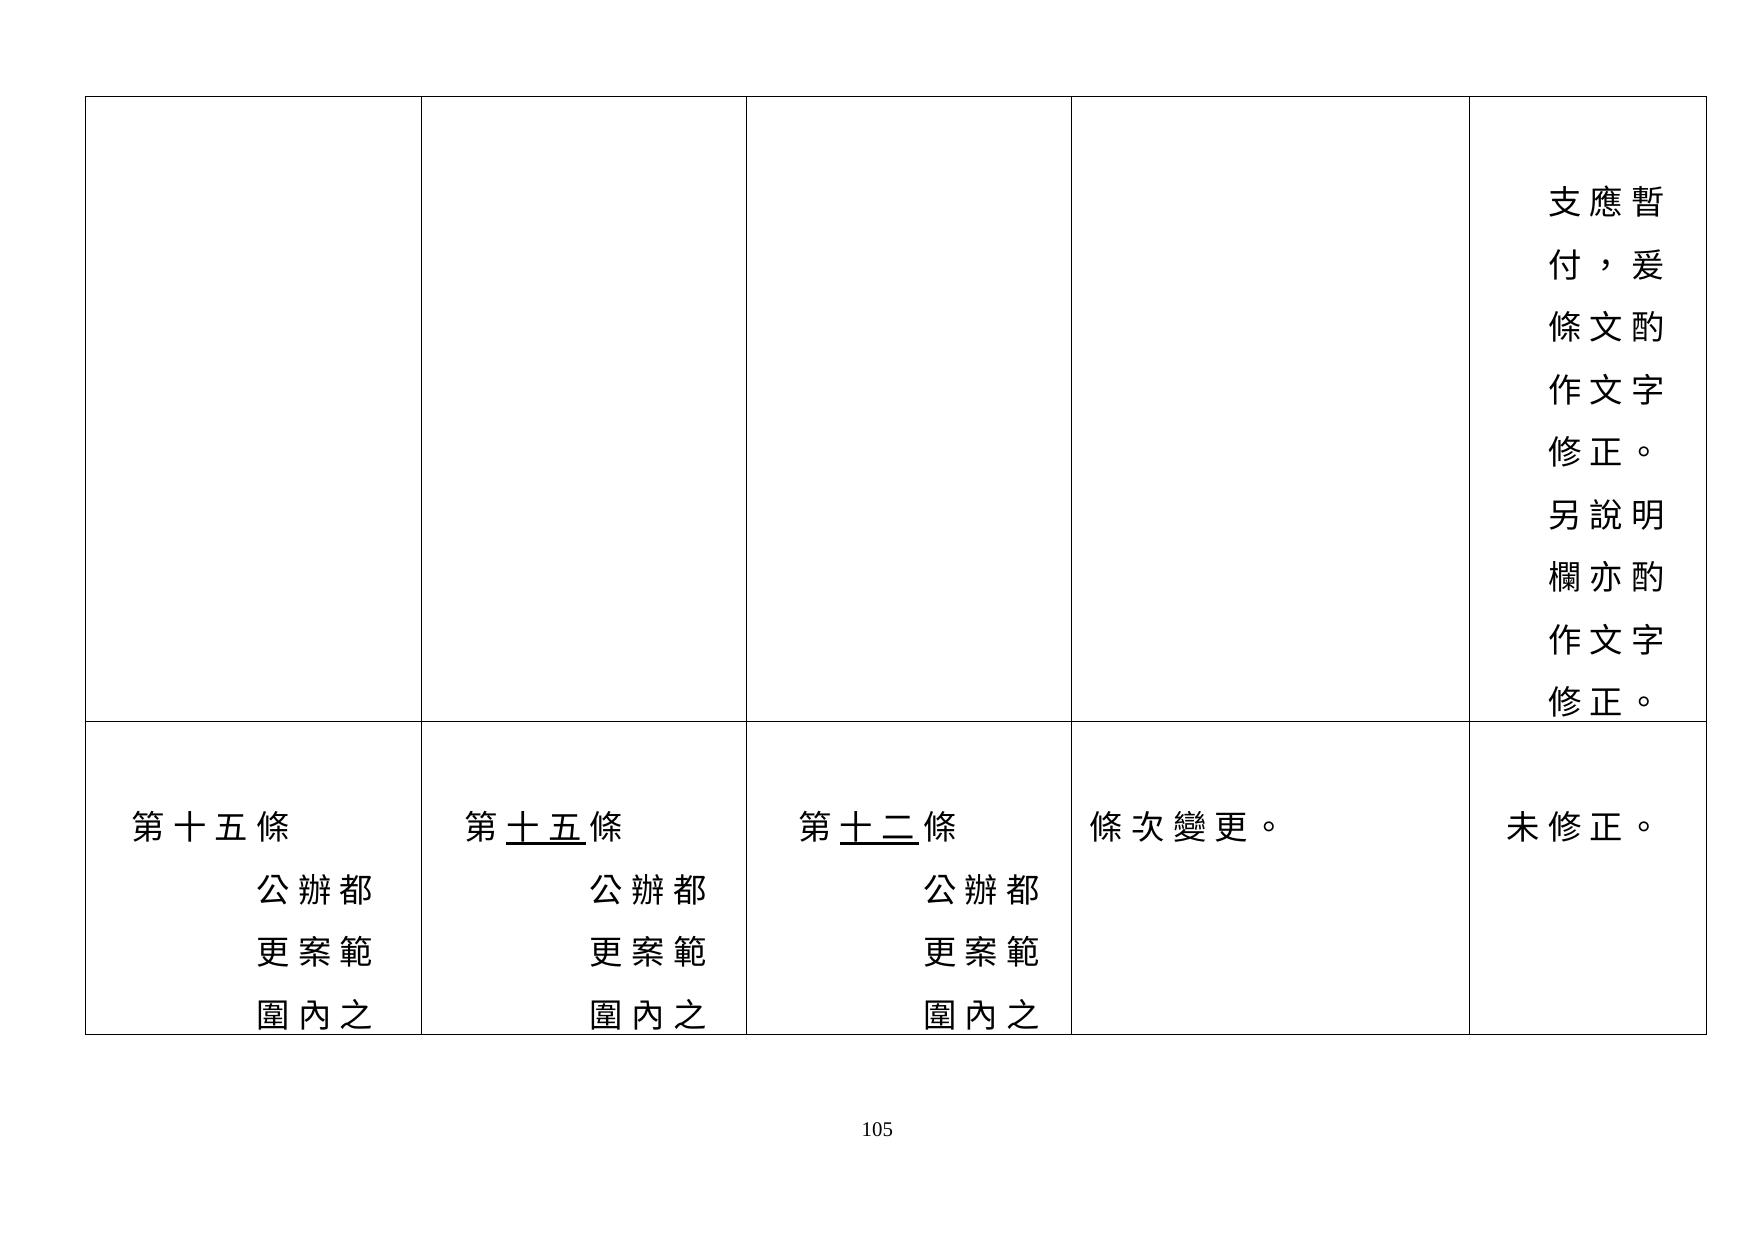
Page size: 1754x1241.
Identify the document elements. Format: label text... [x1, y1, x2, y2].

table_cell 支應暫付，爰條文酌作文字修正。另說明欄亦酌作文字修正。 [1470, 97, 1706, 721]
table_cell 第十五條 公辦都更案範圍內之 [422, 722, 746, 1033]
table_cell [1072, 97, 1469, 721]
table_cell 第十二條 公辦都更案範圍內之 [747, 722, 1071, 1033]
table_cell [86, 97, 421, 721]
table_cell 未修正。 [1470, 722, 1706, 1033]
table_cell [422, 97, 746, 721]
table_cell 第十五條 公辦都更案範圍內之 [86, 722, 421, 1033]
table_cell [747, 97, 1071, 721]
table_cell 條次變更。 [1072, 722, 1469, 1033]
